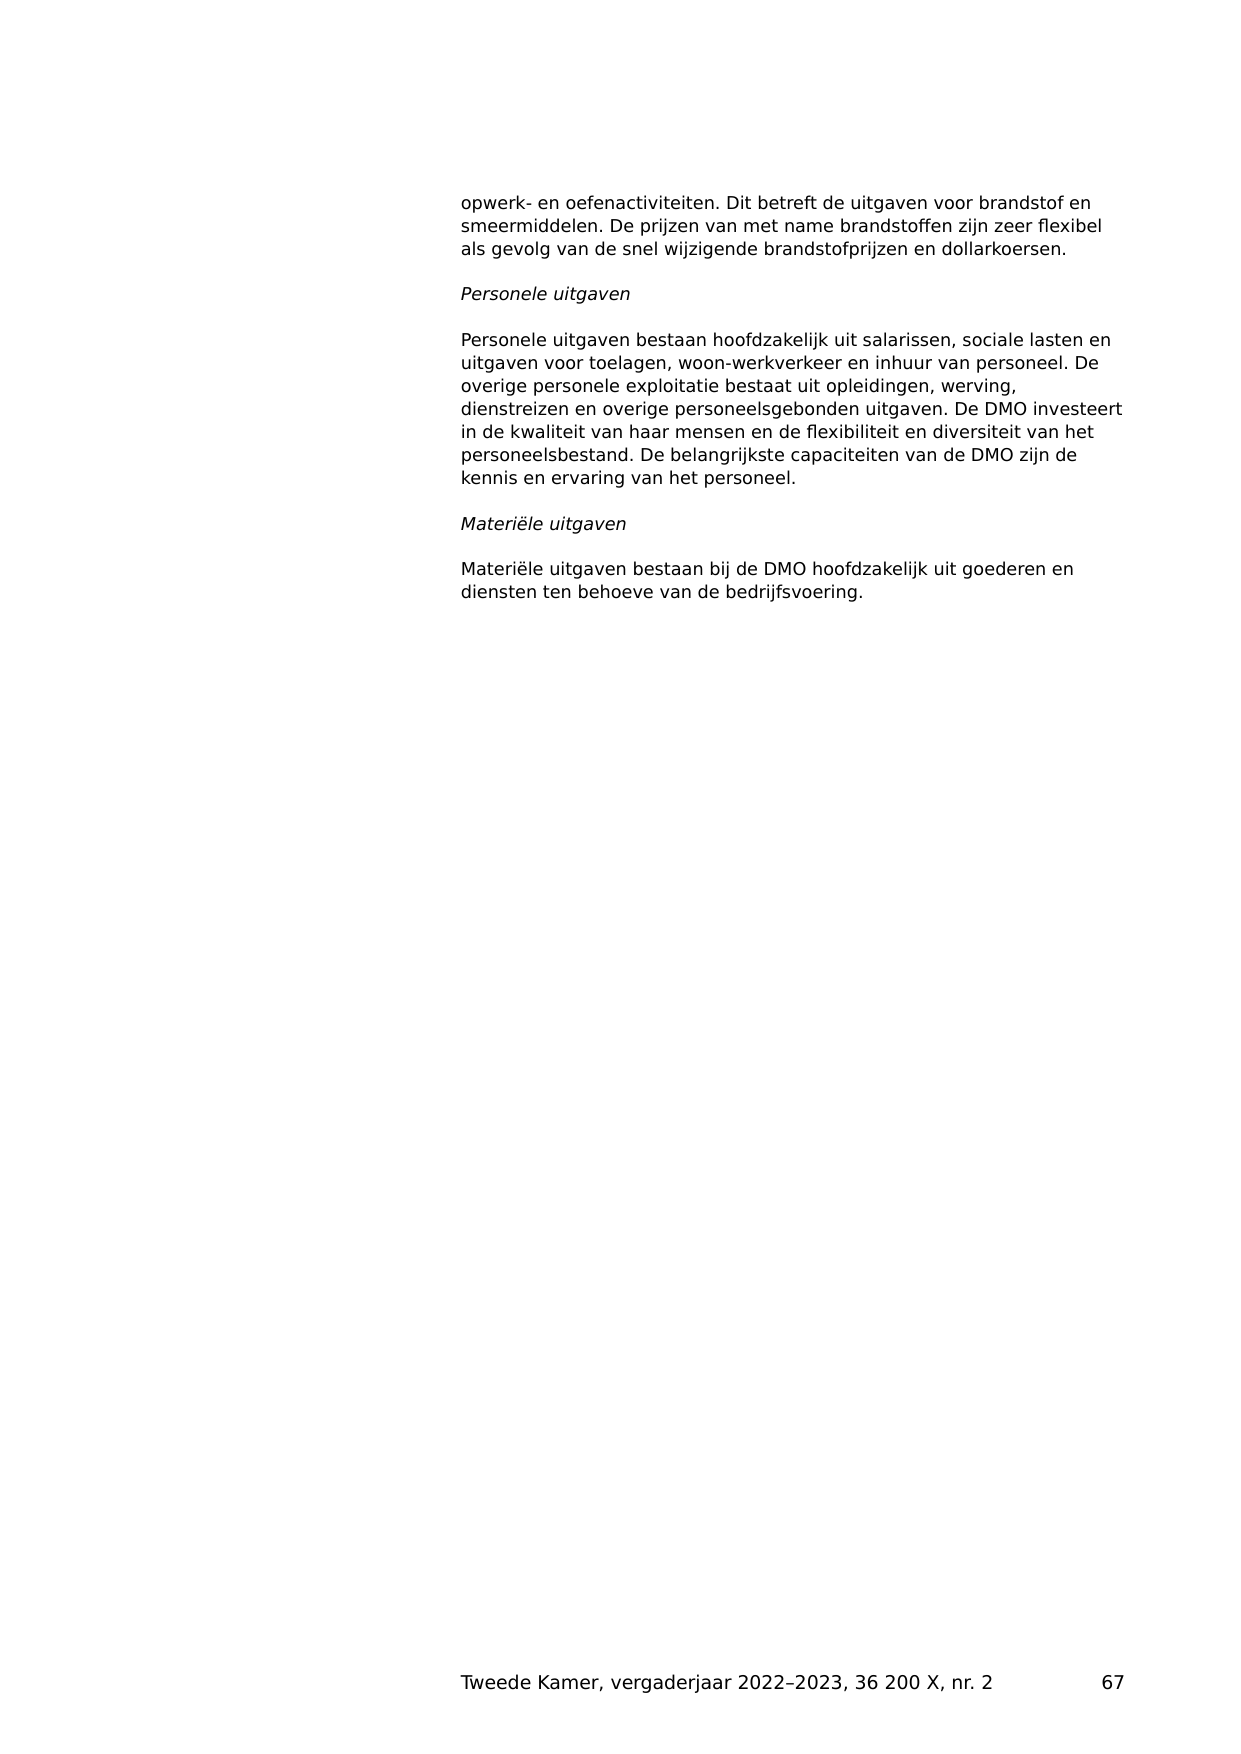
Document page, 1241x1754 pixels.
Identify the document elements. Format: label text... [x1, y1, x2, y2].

text Materiële uitgaven bestaan bij de DMO hoofdzakelijk uit goederen en diensten ten behoeve van de bedrijfsvoering. [461, 557, 1125, 603]
text opwerk- en oefenactiviteiten. Dit betreft de uitgaven voor brandstof en smeermiddelen. De prijzen van met name brandstoffen zijn zeer flexibel als gevolg van de snel wijzigende brandstofprijzen en dollarkoersen. [461, 191, 1125, 259]
text Personele uitgaven [461, 282, 1125, 305]
text Materiële uitgaven [461, 512, 1125, 534]
text Personele uitgaven bestaan hoofdzakelijk uit salarissen, sociale lasten en uitgaven voor toelagen, woon-werkverkeer en inhuur van personeel. De overige personele exploitatie bestaat uit opleidingen, werving, dienstreizen en overige personeelsgebonden uitgaven. De DMO investeert in de kwaliteit van haar mensen en de flexibiliteit en diversiteit van het personeelsbestand. De belangrijkste capaciteiten van de DMO zijn de kennis en ervaring van het personeel. [461, 328, 1125, 489]
